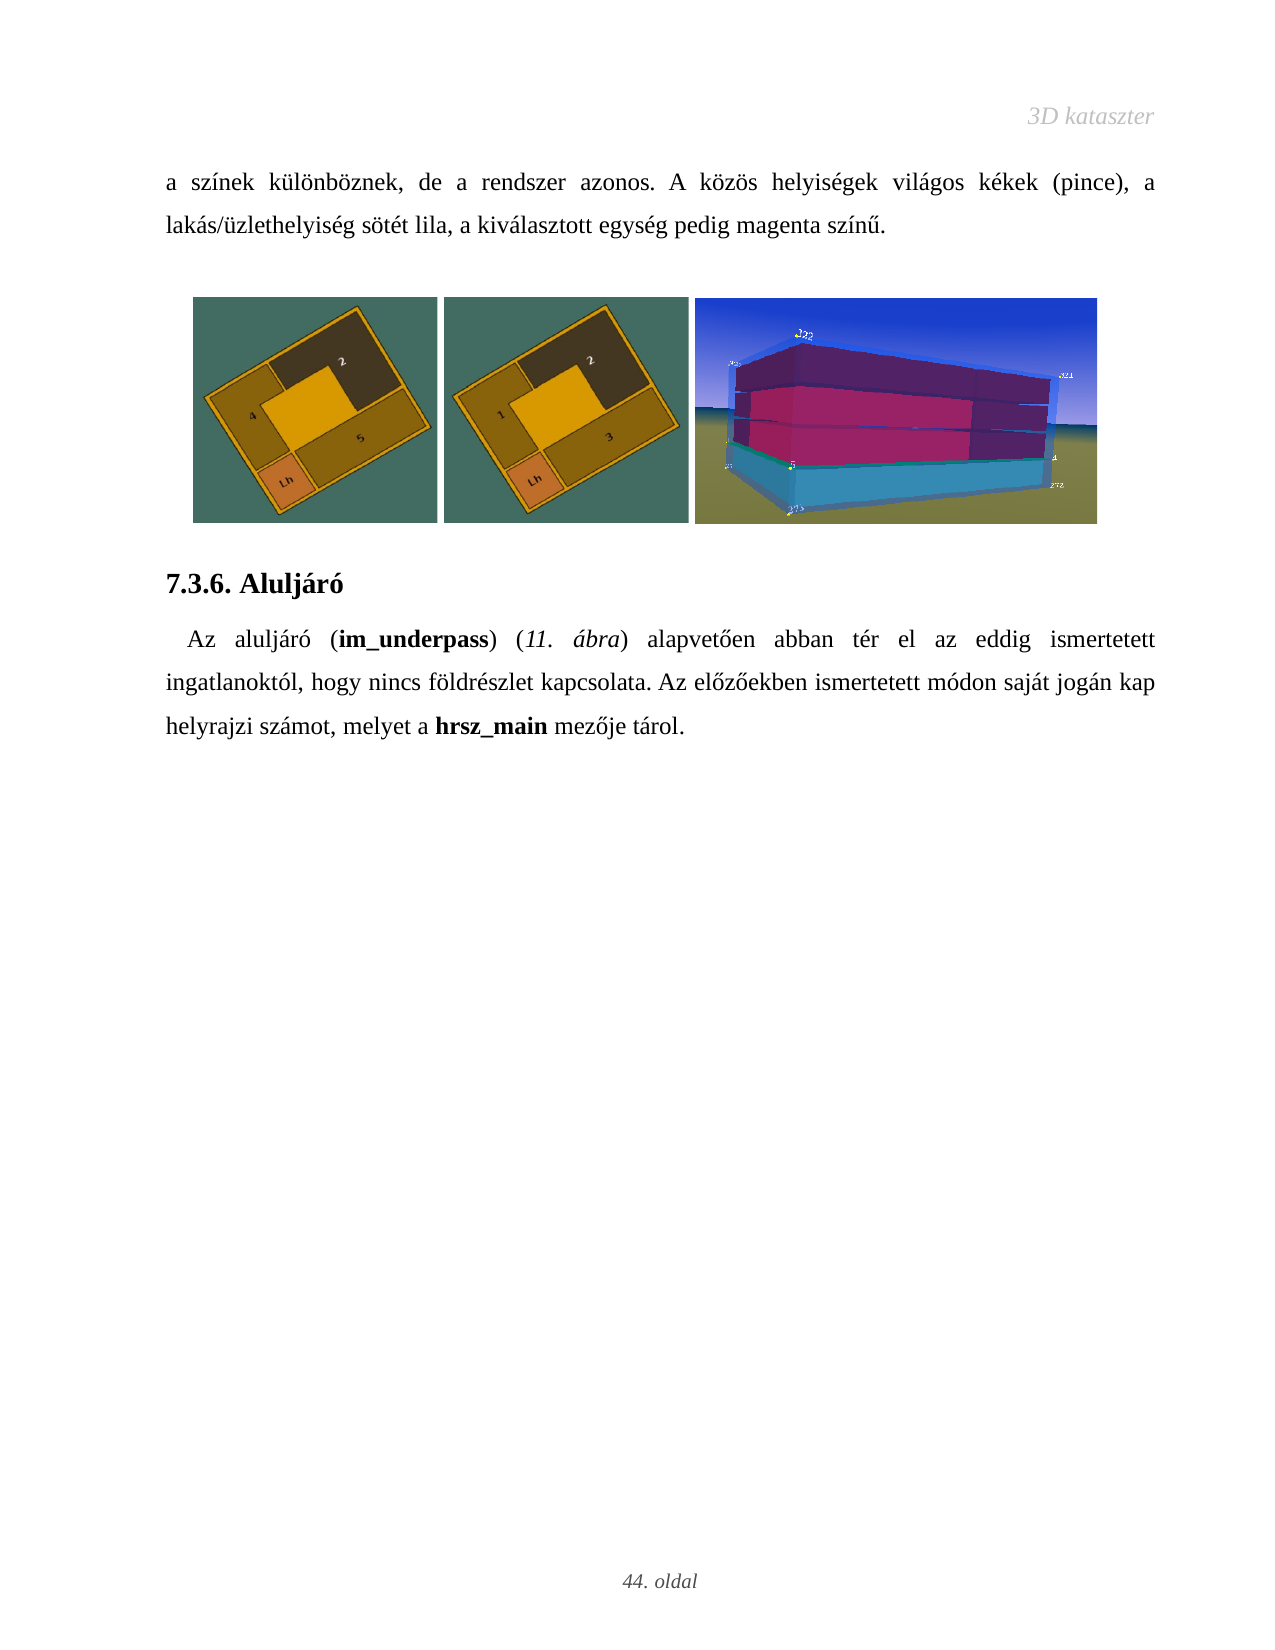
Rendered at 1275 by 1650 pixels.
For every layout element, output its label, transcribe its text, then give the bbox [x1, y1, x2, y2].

text Az aluljáró (im_underpass) (11. ábra) alapvetően abban tér el az eddig ismertetett ingatlanoktól, hogy nincs földrészlet kapcsolata. Az előzőekben ismertetett módon saját jogán kap helyrajzi számot, melyet a hrsz_main mezője tárol. [166, 624, 1156, 740]
subtitle Aluljáró [166, 566, 1156, 600]
picture [444, 297, 689, 523]
picture [695, 298, 1098, 524]
picture [193, 297, 438, 523]
text a színek különböznek, de a rendszer azonos. A közös helyiségek világos kékek (pince), a lakás/üzlethelyiség sötét lila, a kiválasztott egység pedig magenta színű. [166, 167, 1156, 239]
